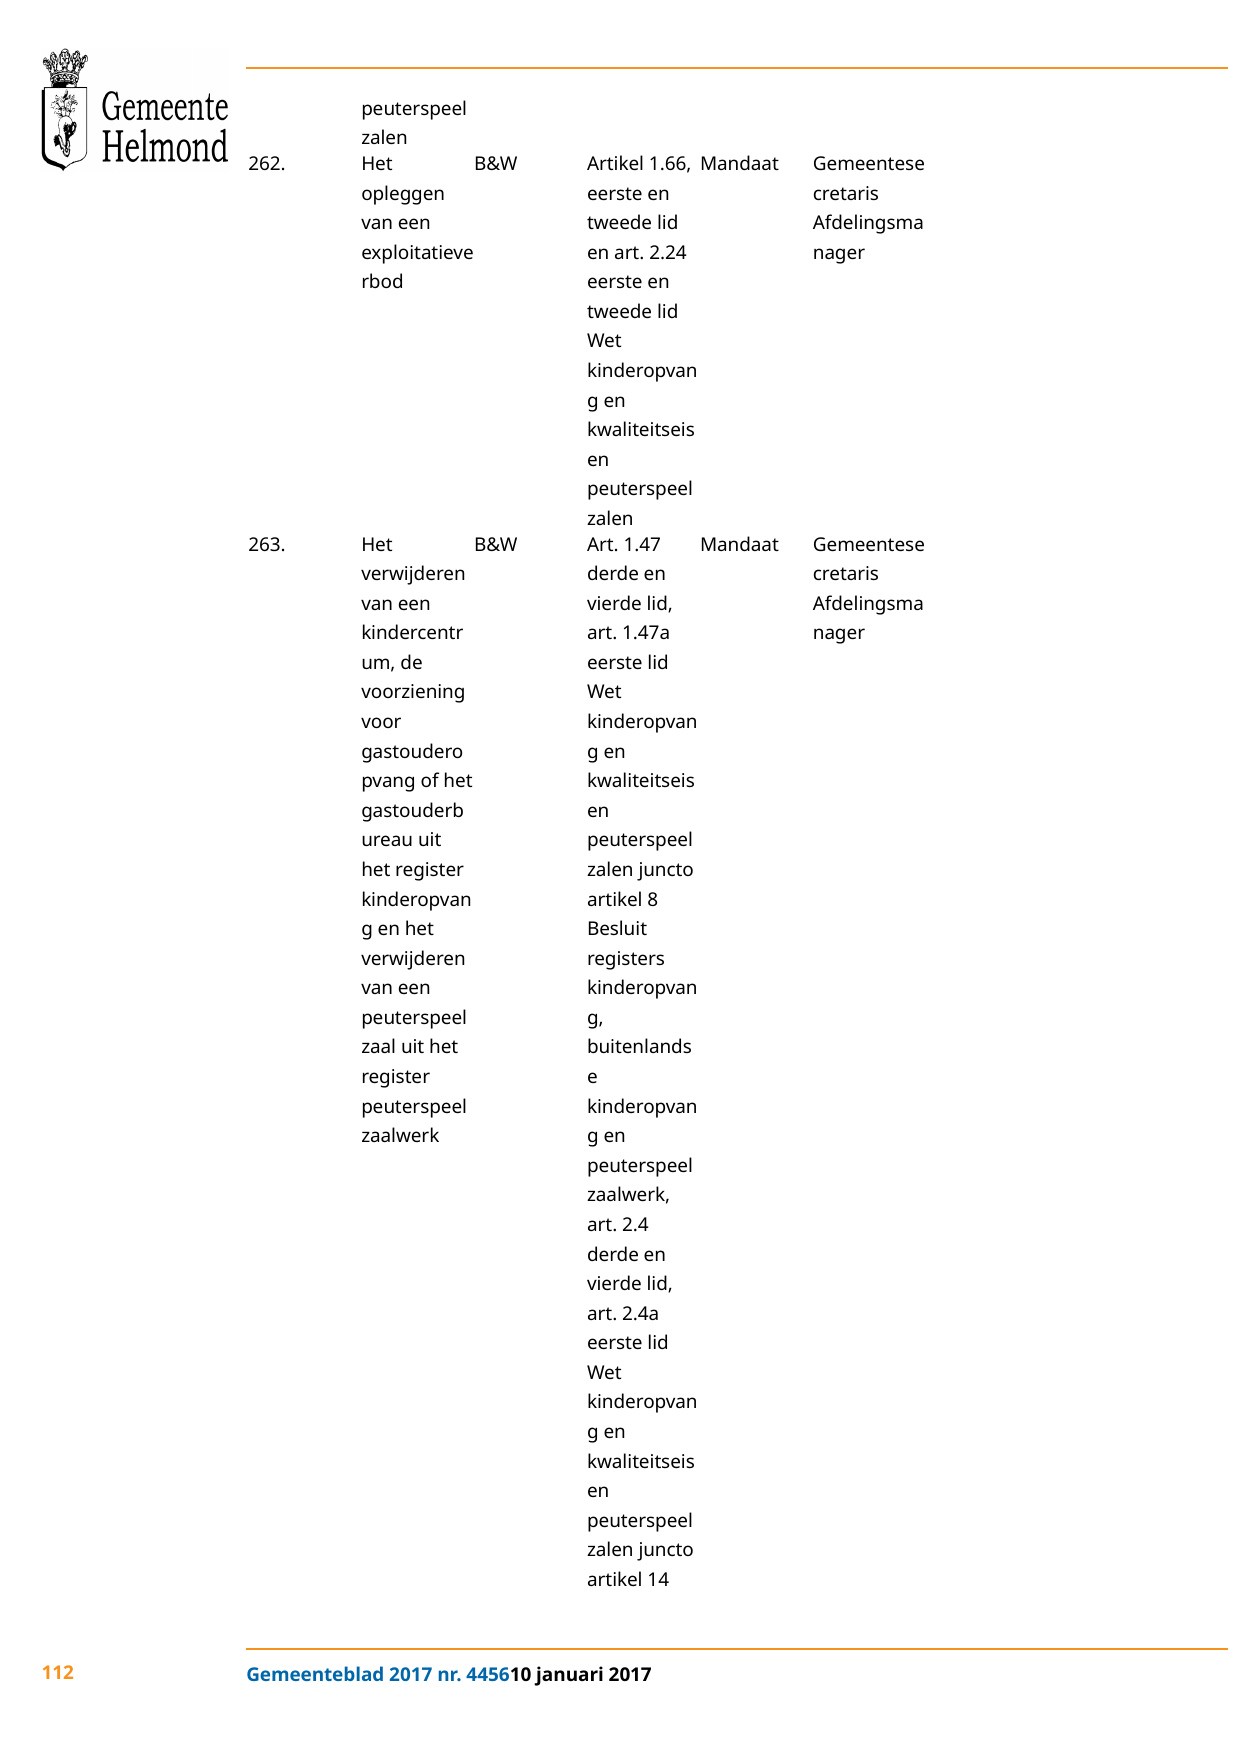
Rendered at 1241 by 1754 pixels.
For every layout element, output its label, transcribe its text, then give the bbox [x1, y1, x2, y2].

table_cell [926, 531, 1038, 1592]
table_cell Art. 1.47 derde en vierde lid, art. 1.47a eerste lid Wet kinderopvang en kwaliteitseisen peuterspeelzalen juncto artikel 8 Besluit registers kinderopvang, buitenlandse kinderopvang en peuterspeelzaalwerk, art. 2.4 derde en vierde lid, art. 2.4a eerste lid Wet kinderopvang en kwaliteitseisen peuterspeelzalen juncto artikel 14 [587, 531, 700, 1592]
picture [41, 47, 231, 172]
table_cell Mandaat [700, 150, 813, 531]
table_cell B&W [474, 531, 587, 1592]
table_cell [248, 95, 361, 150]
table_cell 263. [248, 531, 361, 1592]
table_cell [926, 95, 1038, 150]
table_cell [1039, 95, 1152, 150]
table_cell [587, 95, 700, 150]
table_cell Het opleggen van een exploitatieverbod [361, 150, 474, 531]
table_cell Het verwijderen van een kindercentrum, de voorziening voor gastouderopvang of het gastouderbureau uit het register kinderopvang en het verwijderen van een peuterspeelzaal uit het register peuterspeelzaalwerk [361, 531, 474, 1592]
table_cell Mandaat [700, 531, 813, 1592]
table_cell [1039, 150, 1152, 531]
table_cell B&W [474, 150, 587, 531]
table_cell 262. [248, 150, 361, 531]
table_cell [926, 150, 1038, 531]
table_cell [813, 95, 926, 150]
table_cell Gemeentesecretaris Afdelingsmanager [813, 531, 926, 1592]
table_cell [1039, 531, 1152, 1592]
table_cell Artikel 1.66, eerste en tweede lid en art. 2.24 eerste en tweede lid Wet kinderopvang en kwaliteitseisen peuterspeelzalen [587, 150, 700, 531]
table_cell Gemeentesecretaris Afdelingsmanager [813, 150, 926, 531]
table_cell peuterspeelzalen [361, 95, 474, 150]
table_cell [700, 95, 813, 150]
table_cell [474, 95, 587, 150]
